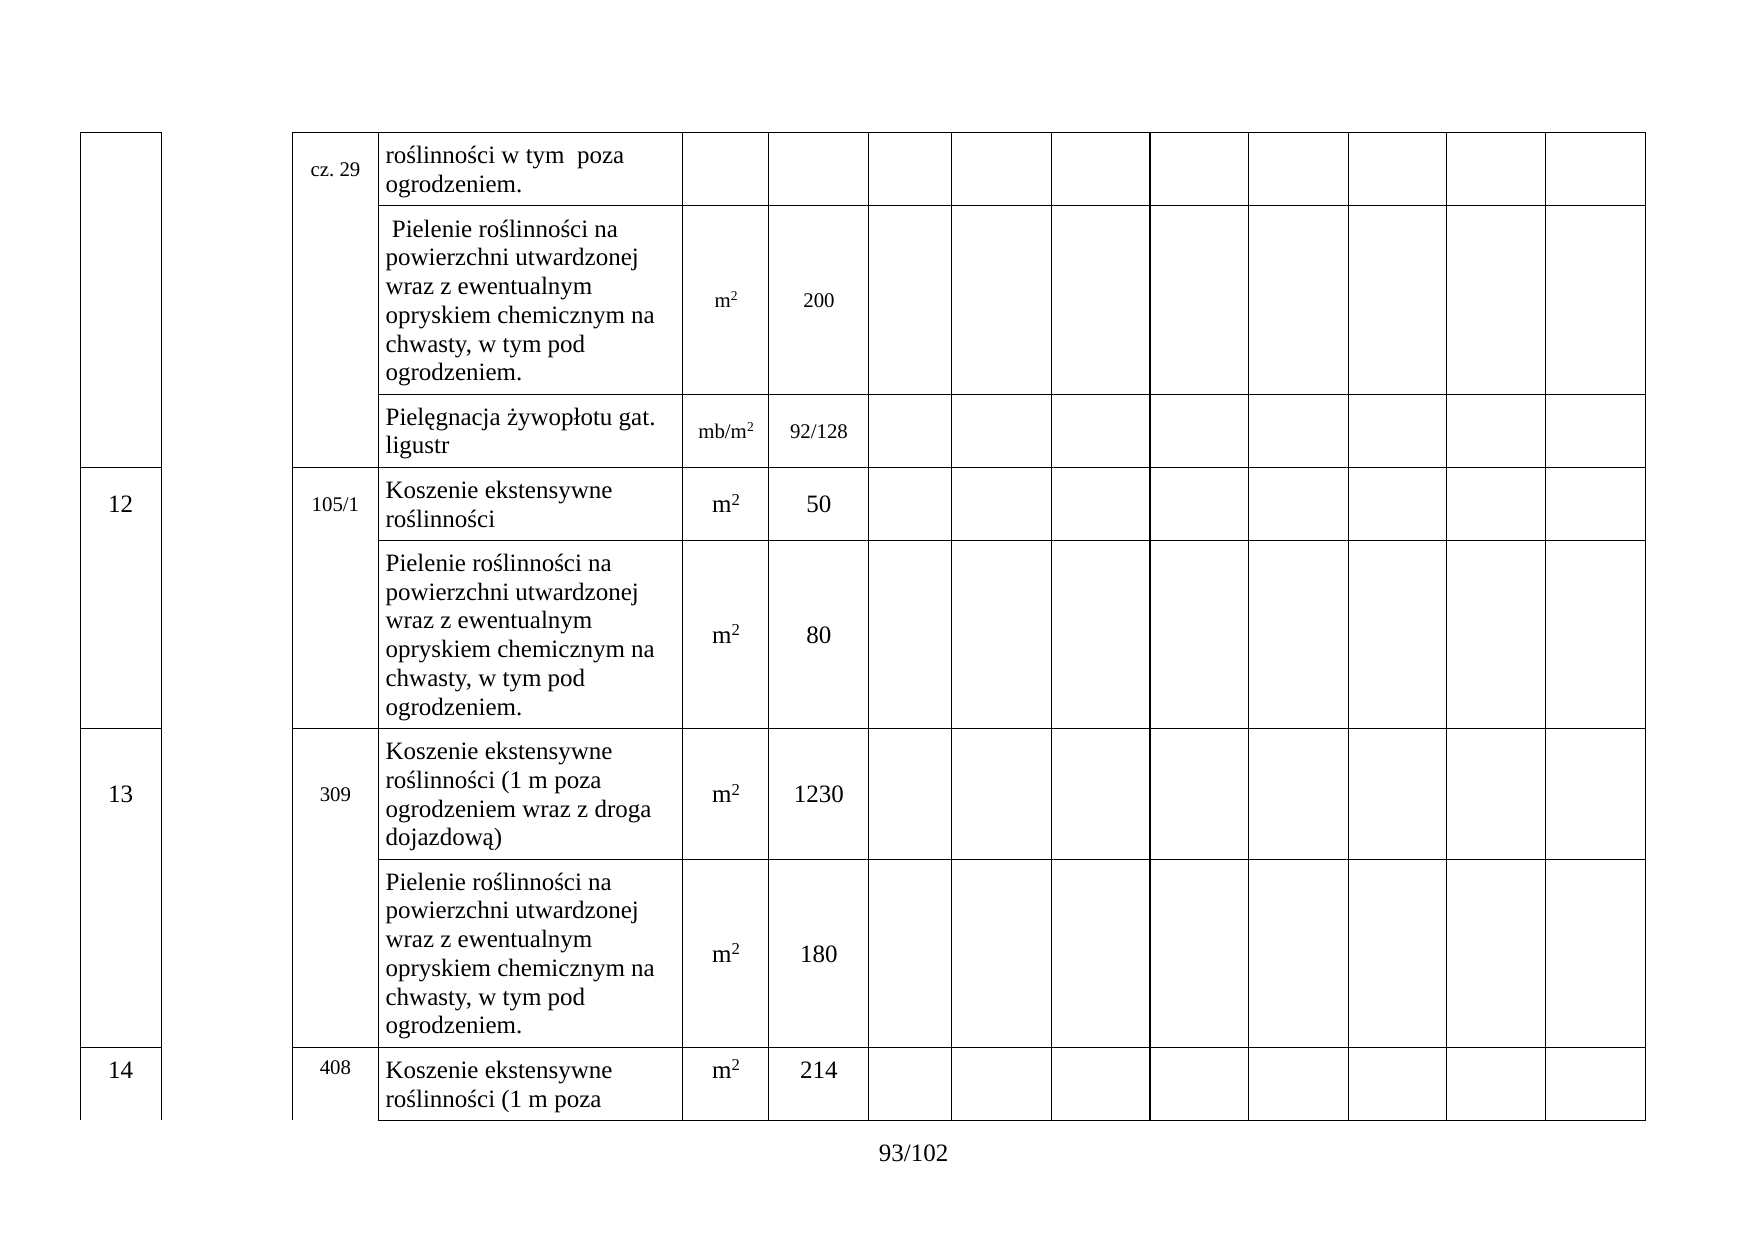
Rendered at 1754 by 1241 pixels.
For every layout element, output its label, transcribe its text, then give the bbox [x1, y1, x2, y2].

table_cell [1349, 468, 1446, 540]
table_cell [162, 394, 292, 467]
table_cell m2 [683, 860, 768, 1047]
table_cell 14 [81, 1048, 161, 1120]
table_cell [81, 394, 161, 467]
table_cell [1249, 860, 1348, 1047]
table_cell [1151, 206, 1248, 393]
table_cell [1052, 468, 1149, 540]
table_cell 80 [769, 541, 868, 728]
table_cell [869, 395, 951, 467]
table_cell [1052, 541, 1149, 728]
table_cell [1447, 395, 1545, 467]
table_cell [1546, 1048, 1645, 1120]
table_cell [293, 205, 378, 393]
table_cell [1447, 729, 1545, 858]
table_cell [952, 541, 1051, 728]
table_cell m2 [683, 1048, 768, 1120]
table_cell 180 [769, 860, 868, 1047]
table_cell Koszenie ekstensywne roślinności (1 m poza ogrodzeniem wraz z droga dojazdową) [379, 729, 682, 858]
table_cell [1249, 395, 1348, 467]
table_cell mb/m2 [683, 395, 768, 467]
table_cell [293, 394, 378, 467]
table_cell [1349, 860, 1446, 1047]
table_cell Pielenie roślinności na powierzchni utwardzonej wraz z ewentualnym opryskiem chemicznym na chwasty, w tym pod ogrodzeniem. [379, 860, 682, 1047]
table_cell Pielenie roślinności na powierzchni utwardzonej wraz z ewentualnym opryskiem chemicznym na chwasty, w tym pod ogrodzeniem. [379, 541, 682, 728]
table_cell [1249, 133, 1348, 205]
table_cell [952, 1048, 1051, 1120]
table_cell [162, 467, 292, 540]
table_cell [1249, 541, 1348, 728]
table_cell [1447, 133, 1545, 205]
table_cell [162, 132, 292, 205]
table_cell m2 [683, 729, 768, 858]
table_cell [293, 540, 378, 728]
table_cell [869, 729, 951, 858]
table_cell [81, 859, 161, 1047]
table_cell 92/128 [769, 395, 868, 467]
table_cell Pielenie roślinności na powierzchni utwardzonej wraz z ewentualnym opryskiem chemicznym na chwasty, w tym pod ogrodzeniem. [379, 206, 682, 393]
table_cell 408 [293, 1048, 378, 1120]
table_cell [162, 859, 292, 1047]
table_cell [683, 133, 768, 205]
table_cell [1546, 206, 1645, 393]
table_cell [869, 133, 951, 205]
table_cell [869, 468, 951, 540]
table_cell [1447, 1048, 1545, 1120]
table_cell [1546, 541, 1645, 728]
table_cell [1052, 1048, 1149, 1120]
table_cell 309 [293, 729, 378, 858]
table_cell [1151, 1048, 1248, 1120]
table_cell [869, 541, 951, 728]
table_cell [1546, 133, 1645, 205]
table_cell [1546, 395, 1645, 467]
table_cell [1052, 395, 1149, 467]
table_cell roślinności w tym poza ogrodzeniem. [379, 133, 682, 205]
table_cell [1349, 729, 1446, 858]
table_cell [162, 205, 292, 393]
table_cell [1052, 133, 1149, 205]
table_cell 200 [769, 206, 868, 393]
table_cell [1447, 860, 1545, 1047]
table_cell [1447, 468, 1545, 540]
table_cell [81, 205, 161, 393]
table_cell 12 [81, 468, 161, 540]
table_cell [1249, 206, 1348, 393]
table_cell Koszenie ekstensywne roślinności (1 m poza [379, 1048, 682, 1120]
table_cell [1249, 1048, 1348, 1120]
table_cell [869, 206, 951, 393]
table_cell m2 [683, 468, 768, 540]
table_cell [81, 540, 161, 728]
table_cell [81, 133, 161, 205]
table_cell [1349, 1048, 1446, 1120]
table_cell 214 [769, 1048, 868, 1120]
table_cell [1349, 206, 1446, 393]
table_cell [293, 859, 378, 1047]
table_cell [869, 1048, 951, 1120]
table_cell [1447, 206, 1545, 393]
table_cell 105/1 [293, 468, 378, 540]
table_cell [952, 133, 1051, 205]
table_cell [1151, 729, 1248, 858]
table_cell [952, 468, 1051, 540]
table_cell [952, 729, 1051, 858]
table_cell [1151, 468, 1248, 540]
table_cell Koszenie ekstensywne roślinności [379, 468, 682, 540]
table_cell [1052, 206, 1149, 393]
table_cell [1249, 468, 1348, 540]
table_cell [1052, 860, 1149, 1047]
table_cell 13 [81, 729, 161, 858]
table_cell Pielęgnacja żywopłotu gat. ligustr [379, 395, 682, 467]
table_cell [1349, 133, 1446, 205]
table_cell m2 [683, 541, 768, 728]
table_cell [162, 1047, 292, 1120]
table_cell [952, 860, 1051, 1047]
table_cell [1546, 860, 1645, 1047]
table_cell [869, 860, 951, 1047]
table_cell [1349, 395, 1446, 467]
table_cell [769, 133, 868, 205]
table_cell [1546, 468, 1645, 540]
table_cell [952, 395, 1051, 467]
table_cell [1151, 395, 1248, 467]
table_cell [1249, 729, 1348, 858]
table_cell [1151, 541, 1248, 728]
table_cell 50 [769, 468, 868, 540]
table_cell [1546, 729, 1645, 858]
table_cell [1052, 729, 1149, 858]
table_cell cz. 29 [293, 133, 378, 205]
table_cell [1349, 541, 1446, 728]
table_cell [1447, 541, 1545, 728]
table_cell 1230 [769, 729, 868, 858]
table_cell [952, 206, 1051, 393]
table_cell m2 [683, 206, 768, 393]
table_cell [162, 728, 292, 858]
table_cell [1151, 133, 1248, 205]
table_cell [162, 540, 292, 728]
table_cell [1151, 860, 1248, 1047]
